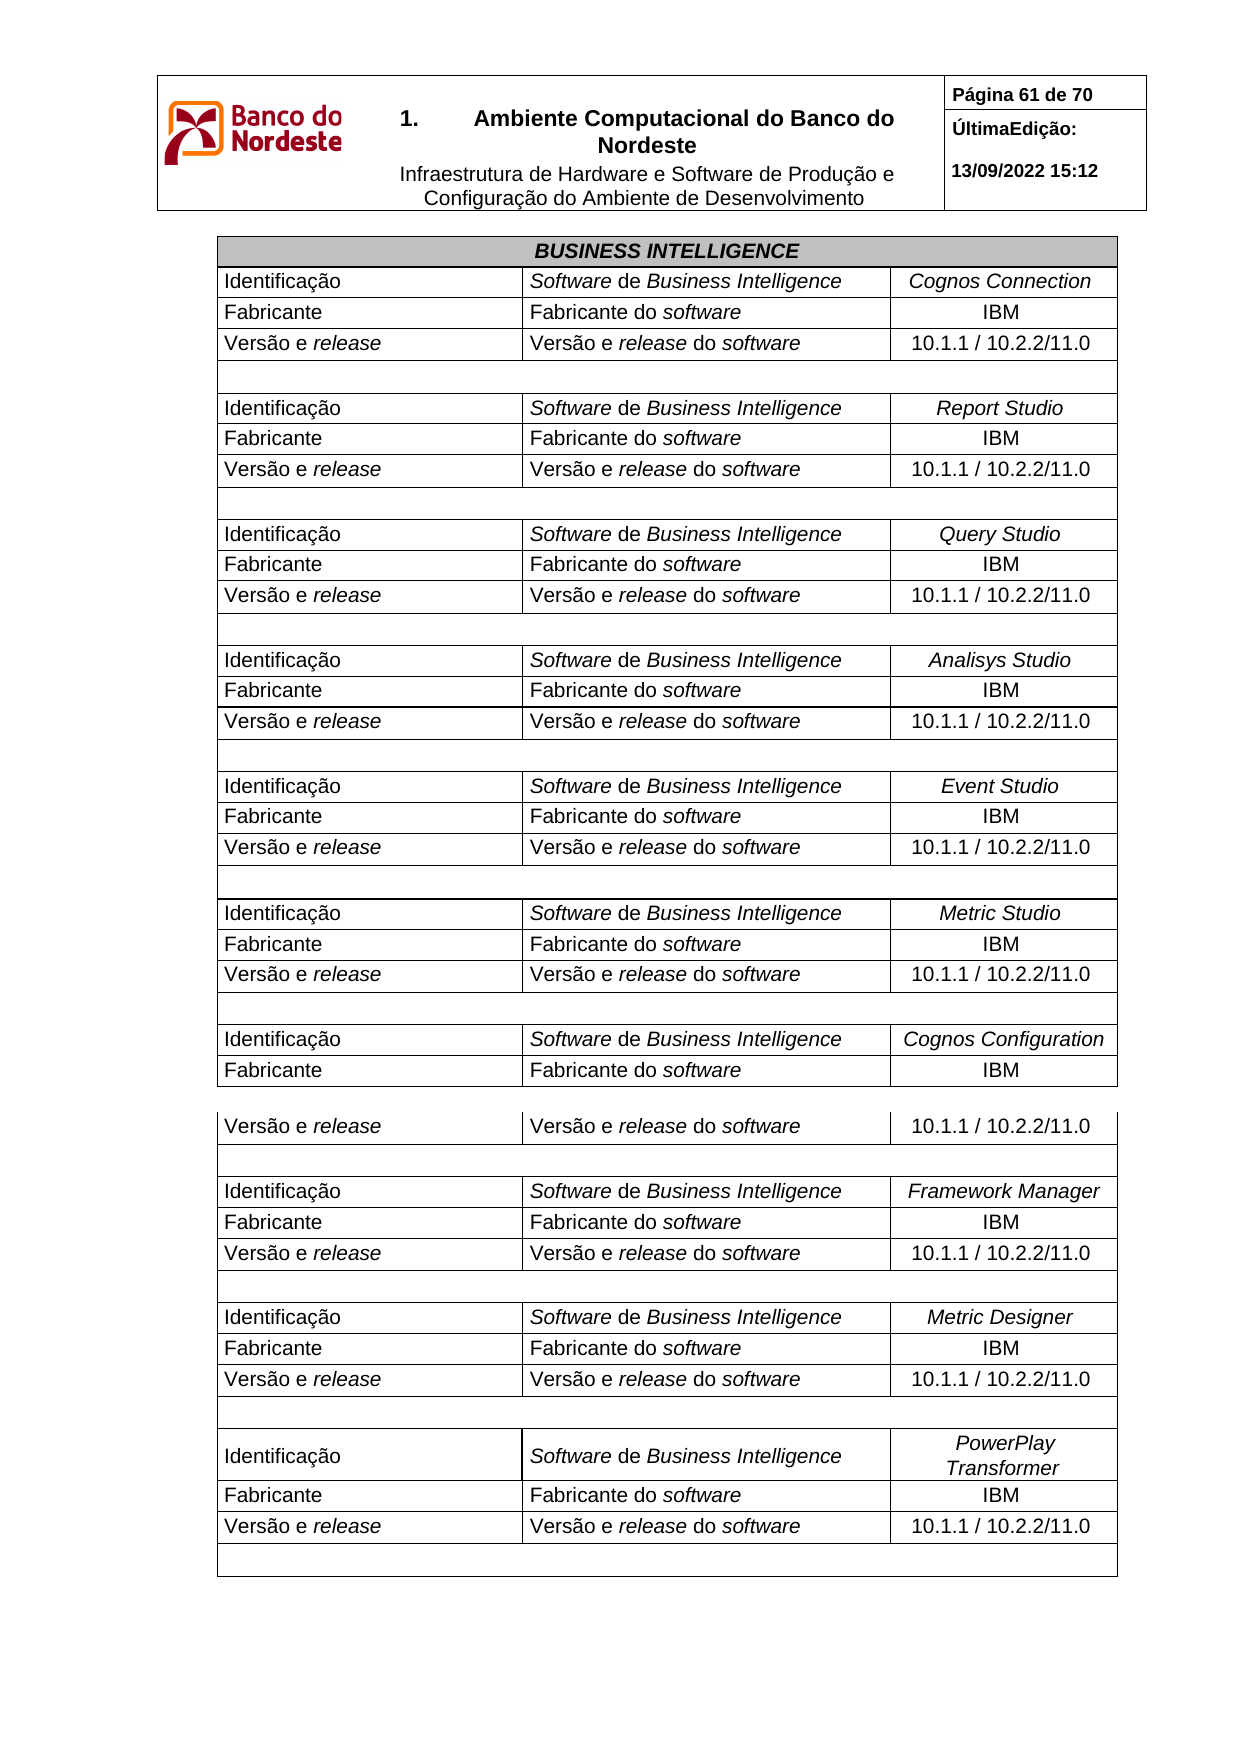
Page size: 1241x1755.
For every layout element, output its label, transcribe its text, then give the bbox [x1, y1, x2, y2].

table_cell [472, 1177, 522, 1207]
table_cell [891, 1544, 1117, 1576]
table_cell [448, 1025, 522, 1055]
table_cell Software de Business Intelligence [523, 646, 890, 676]
table_cell IBM [891, 1481, 1117, 1511]
table_cell Identificação [218, 1429, 472, 1480]
table_cell Identificação [218, 772, 448, 802]
table_cell Framework Manager [891, 1177, 1117, 1207]
table_cell IBM [891, 1334, 1117, 1364]
table_cell Metric Designer [891, 1303, 1117, 1333]
table_cell Identificação [218, 394, 448, 423]
table_cell 10.1.1 / 10.2.2/11.0 [891, 1239, 1117, 1270]
table_cell [218, 740, 448, 771]
table_cell [448, 772, 522, 802]
table_cell IBM [891, 551, 1117, 580]
table_cell Versão e release [218, 455, 448, 487]
table_cell [448, 488, 1117, 519]
table_cell Fabricante do software [523, 930, 890, 959]
table_cell Versão e release [218, 961, 448, 992]
table_cell Fabricante [218, 1208, 472, 1237]
table_cell Identificação [218, 900, 448, 929]
table_cell Versão e release [218, 329, 448, 360]
table_cell Versão e release do software [523, 1365, 890, 1396]
table_cell Identificação [218, 520, 448, 549]
table_cell Fabricante [218, 1056, 448, 1086]
table_cell IBM [891, 424, 1117, 454]
table_cell [448, 961, 522, 992]
table_cell BUSINESS INTELLIGENCE [448, 237, 1117, 266]
table_cell 10.1.1 / 10.2.2/11.0 [891, 329, 1117, 360]
table_cell Fabricante [218, 551, 448, 580]
table_cell Fabricante do software [523, 1056, 890, 1086]
table_cell [218, 1544, 472, 1576]
table_cell Event Studio [891, 772, 1117, 802]
table_cell [218, 993, 448, 1024]
table_cell Fabricante [218, 424, 448, 454]
table_cell [472, 1365, 522, 1396]
table_cell Software de Business Intelligence [523, 1025, 890, 1055]
table_cell [218, 866, 448, 897]
table_cell [448, 614, 1117, 645]
table_cell IBM [891, 1208, 1117, 1237]
table_cell Identificação [218, 1177, 472, 1207]
table_cell [448, 677, 522, 706]
table_cell Fabricante do software [523, 803, 890, 832]
table_cell [218, 488, 448, 519]
table_cell Fabricante [218, 1334, 472, 1364]
table_cell PowerPlay Transformer [891, 1429, 1117, 1480]
table_cell [448, 646, 522, 676]
table_cell [448, 803, 522, 832]
table_cell Software de Business Intelligence [523, 900, 890, 929]
table_cell [891, 1397, 1117, 1428]
table_cell Versão e release do software [523, 1512, 890, 1543]
table_cell [448, 993, 1117, 1024]
table_cell [448, 520, 522, 549]
table_cell [448, 581, 522, 613]
table_cell [218, 1397, 472, 1428]
table_cell Analisys Studio [891, 646, 1117, 676]
table_cell [448, 329, 522, 360]
table_cell Software de Business Intelligence [523, 268, 890, 297]
table_cell Fabricante do software [523, 677, 890, 706]
table_cell IBM [891, 298, 1117, 328]
table_cell [472, 1544, 891, 1576]
table_cell Metric Studio [891, 900, 1117, 929]
table_cell [218, 237, 448, 266]
table_header Versão e release do software [523, 1112, 890, 1144]
table_cell Versão e release do software [523, 1239, 890, 1270]
table_cell [448, 424, 522, 454]
table_cell 10.1.1 / 10.2.2/11.0 [891, 1512, 1117, 1543]
table_cell [891, 1145, 1117, 1176]
table_cell Identificação [218, 646, 448, 676]
table_cell 10.1.1 / 10.2.2/11.0 [891, 708, 1117, 739]
table_cell Software de Business Intelligence [523, 394, 890, 423]
table_cell [448, 740, 1117, 771]
table_cell [448, 361, 1117, 393]
table_cell 10.1.1 / 10.2.2/11.0 [891, 961, 1117, 992]
table_cell Versão e release do software [523, 961, 890, 992]
table_cell 10.1.1 / 10.2.2/11.0 [891, 455, 1117, 487]
table_cell Identificação [218, 268, 448, 297]
table_cell [448, 930, 522, 959]
table_cell Versão e release do software [523, 581, 890, 613]
table_cell Fabricante [218, 298, 448, 328]
table_cell Software de Business Intelligence [523, 1429, 890, 1480]
table_cell [448, 298, 522, 328]
table_cell Software de Business Intelligence [523, 1177, 890, 1207]
table_cell Report Studio [891, 394, 1117, 423]
table_cell [891, 1271, 1117, 1302]
table_cell [448, 455, 522, 487]
table_cell [472, 1429, 521, 1480]
table_header [472, 1112, 522, 1144]
table_cell Versão e release [218, 1239, 472, 1270]
table_cell [448, 708, 522, 739]
table_cell Versão e release [218, 1512, 472, 1543]
table_header Versão e release [218, 1112, 472, 1144]
table_cell [472, 1334, 522, 1364]
table_cell [218, 1271, 472, 1302]
table_cell Identificação [218, 1303, 472, 1333]
table_cell Query Studio [891, 520, 1117, 549]
table_cell Fabricante do software [523, 1208, 890, 1237]
table_cell [448, 268, 522, 297]
table_cell [448, 900, 522, 929]
table_cell IBM [891, 930, 1117, 959]
table_cell Fabricante do software [523, 1334, 890, 1364]
table_cell [472, 1303, 522, 1333]
table_cell Fabricante [218, 803, 448, 832]
table_cell [472, 1481, 522, 1511]
table_cell [448, 551, 522, 580]
table_cell [472, 1397, 891, 1428]
table_cell Software de Business Intelligence [523, 1303, 890, 1333]
table_cell [472, 1208, 522, 1237]
table_cell [448, 866, 1117, 897]
table_cell Versão e release do software [523, 708, 890, 739]
table_cell Versão e release [218, 1365, 472, 1396]
table_cell Cognos Configuration [891, 1025, 1117, 1055]
table_cell [448, 394, 522, 423]
table_cell [448, 1056, 522, 1086]
table_cell Fabricante do software [523, 298, 890, 328]
table_cell Versão e release [218, 834, 448, 865]
table_cell [472, 1145, 891, 1176]
table_cell Versão e release [218, 708, 448, 739]
table_cell [472, 1239, 522, 1270]
table_cell [218, 361, 448, 393]
table_cell [218, 614, 448, 645]
table_cell Fabricante do software [523, 551, 890, 580]
table_cell Versão e release [218, 581, 448, 613]
table_cell [218, 1145, 472, 1176]
table_cell Versão e release do software [523, 329, 890, 360]
table_cell Versão e release do software [523, 834, 890, 865]
table_cell Fabricante do software [523, 1481, 890, 1511]
table_cell Software de Business Intelligence [523, 520, 890, 549]
table_cell Cognos Connection [891, 268, 1117, 297]
table_cell [472, 1512, 522, 1543]
table_cell [448, 834, 522, 865]
table_cell IBM [891, 1056, 1117, 1086]
table_cell Fabricante [218, 677, 448, 706]
table_cell Fabricante [218, 930, 448, 959]
table_cell IBM [891, 677, 1117, 706]
table_cell Identificação [218, 1025, 448, 1055]
table_cell IBM [891, 803, 1117, 832]
table_cell Fabricante [218, 1481, 472, 1511]
table_header 10.1.1 / 10.2.2/11.0 [891, 1112, 1117, 1144]
table_cell [472, 1271, 891, 1302]
table_cell 10.1.1 / 10.2.2/11.0 [891, 581, 1117, 613]
table_cell Versão e release do software [523, 455, 890, 487]
table_cell Software de Business Intelligence [523, 772, 890, 802]
table_cell Fabricante do software [523, 424, 890, 454]
table_cell 10.1.1 / 10.2.2/11.0 [891, 834, 1117, 865]
table_cell 10.1.1 / 10.2.2/11.0 [891, 1365, 1117, 1396]
